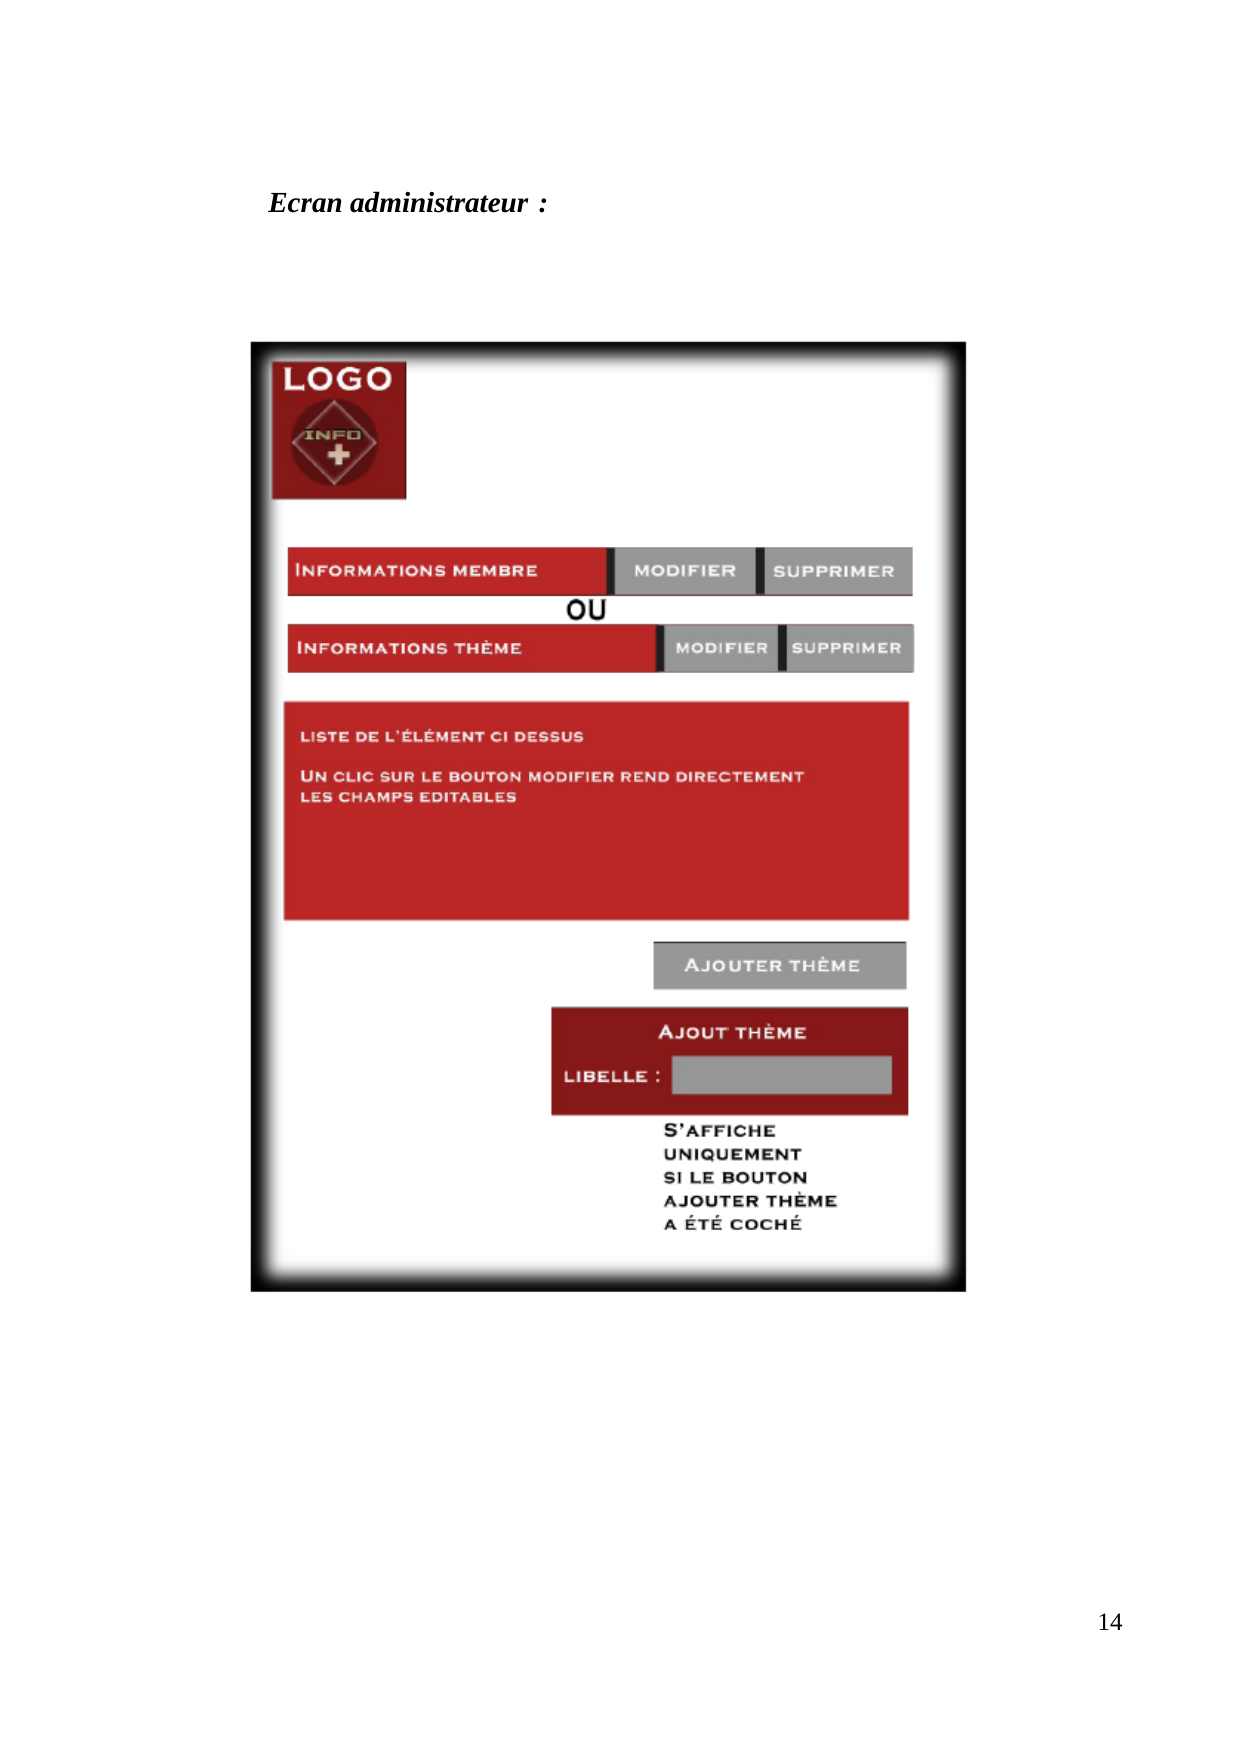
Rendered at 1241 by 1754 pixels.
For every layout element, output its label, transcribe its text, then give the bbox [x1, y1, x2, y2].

text Ecran administrateur : [118, 185, 1122, 219]
